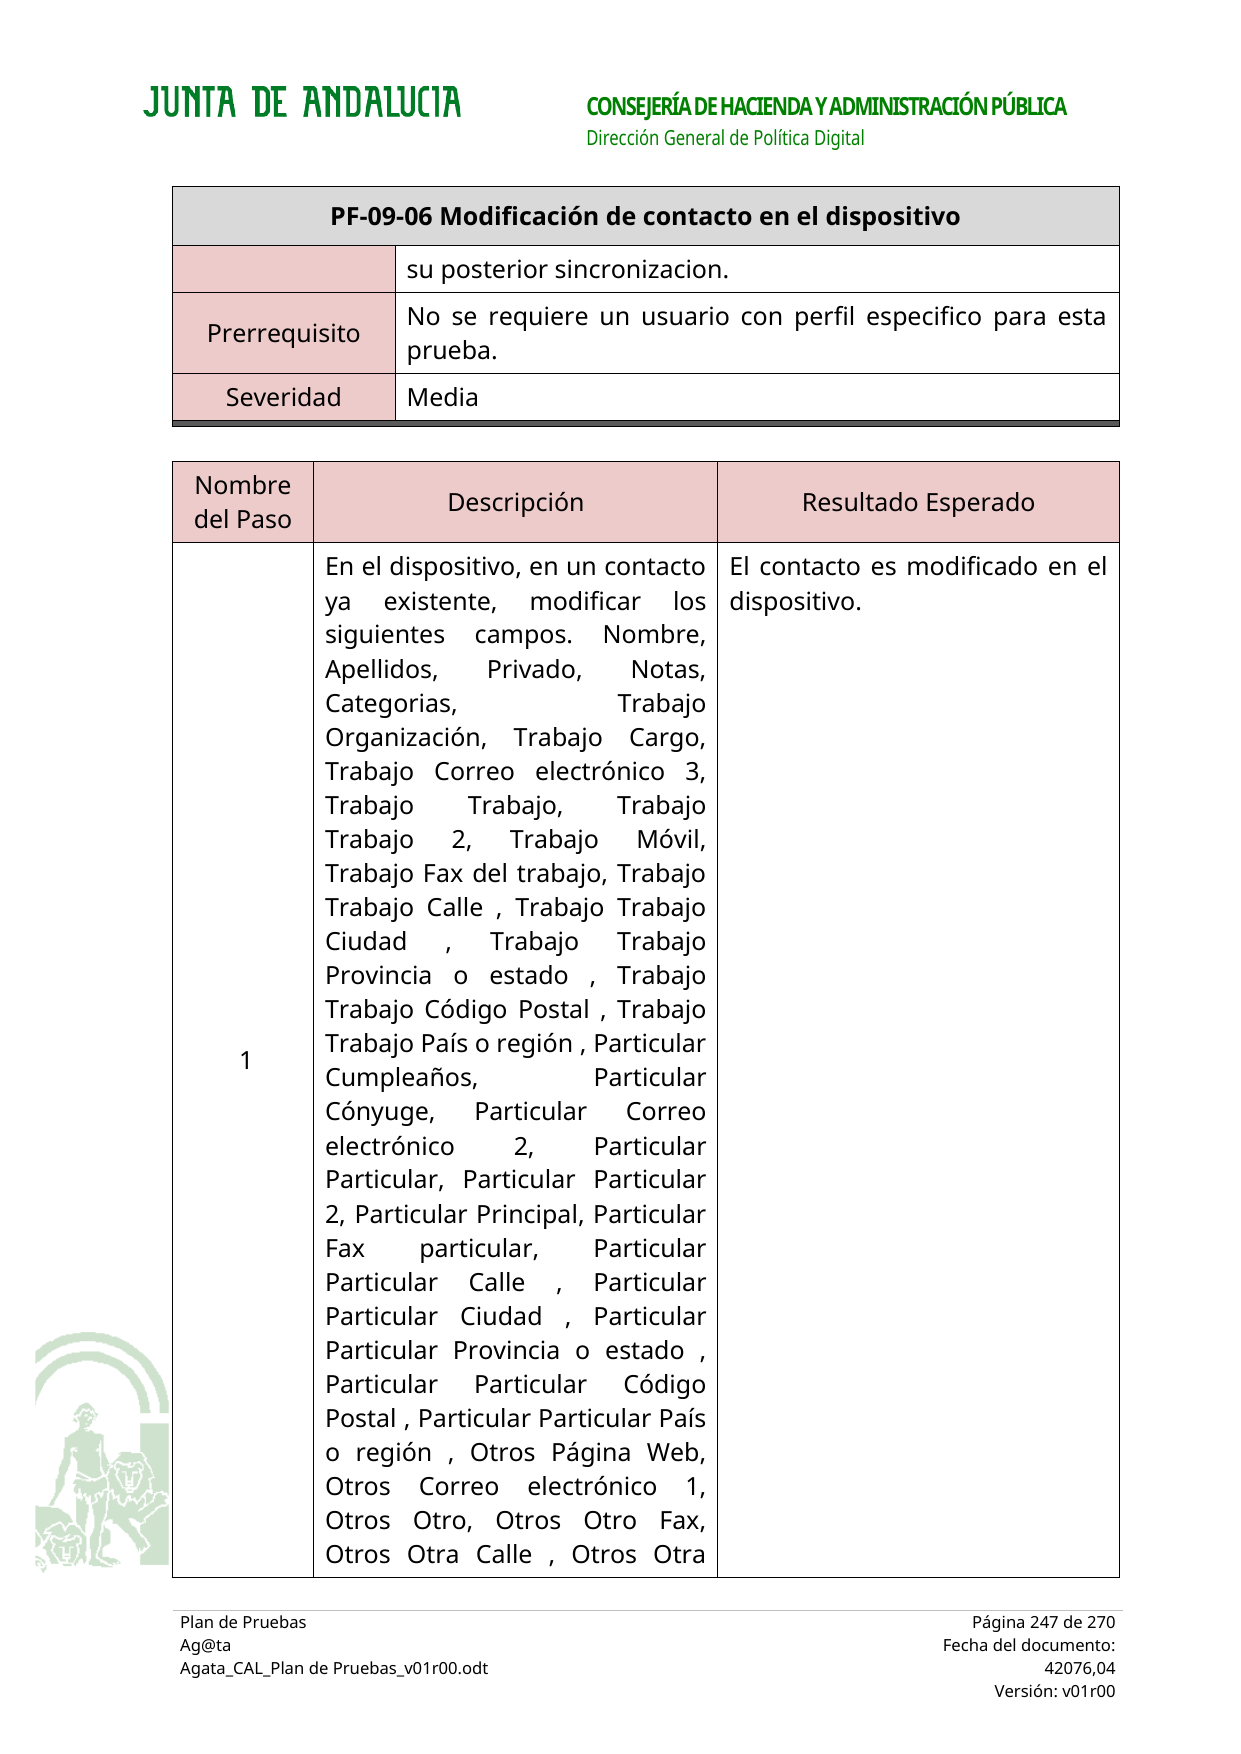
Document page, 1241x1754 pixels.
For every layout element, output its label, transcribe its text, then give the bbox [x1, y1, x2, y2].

picture [143, 86, 461, 117]
table_cell [173, 421, 1119, 426]
table_cell No se requiere un usuario con perfil especifico para esta prueba. [396, 293, 1119, 373]
table_header Nombre del Paso [173, 462, 313, 542]
table_cell Prerrequisito [173, 293, 395, 373]
table_cell En el dispositivo, en un contacto ya existente, modificar los siguientes campos. Nombre, Apellidos, Privado, Notas, Categorias, Trabajo Organización, Trabajo Cargo, Trabajo Correo electrónico 3, Trabajo Trabajo, Trabajo Trabajo 2, Trabajo Móvil, Trabajo Fax del trabajo, Trabajo Trabajo Calle , Trabajo Trabajo Ciudad , Trabajo Trabajo Provincia o estado , Trabajo Trabajo Código Postal , Trabajo Trabajo País o región , Particular Cumpleaños, Particular Cónyuge, Particular Correo electrónico 2, Particular Particular, Particular Particular 2, Particular Principal, Particular Fax particular, Particular Particular Calle , Particular Particular Ciudad , Particular Particular Provincia o estado , Particular Particular Código Postal , Particular Particular País o región , Otros Página Web, Otros Correo electrónico 1, Otros Otro, Otros Otro Fax, Otros Otra Calle , Otros Otra [314, 543, 717, 1577]
table_cell El contacto es modificado en el dispositivo. [718, 543, 1119, 1577]
table_cell Severidad [173, 374, 395, 420]
table_header Resultado Esperado [718, 462, 1119, 542]
table_cell Media [396, 374, 1119, 420]
table_header PF-09-06 Modificación de contacto en el dispositivo [173, 187, 1119, 245]
table_cell 1 [173, 543, 313, 1577]
table_cell su posterior sincronizacion. [396, 246, 1119, 292]
table_header Descripción [314, 462, 717, 542]
table_cell [173, 246, 395, 292]
